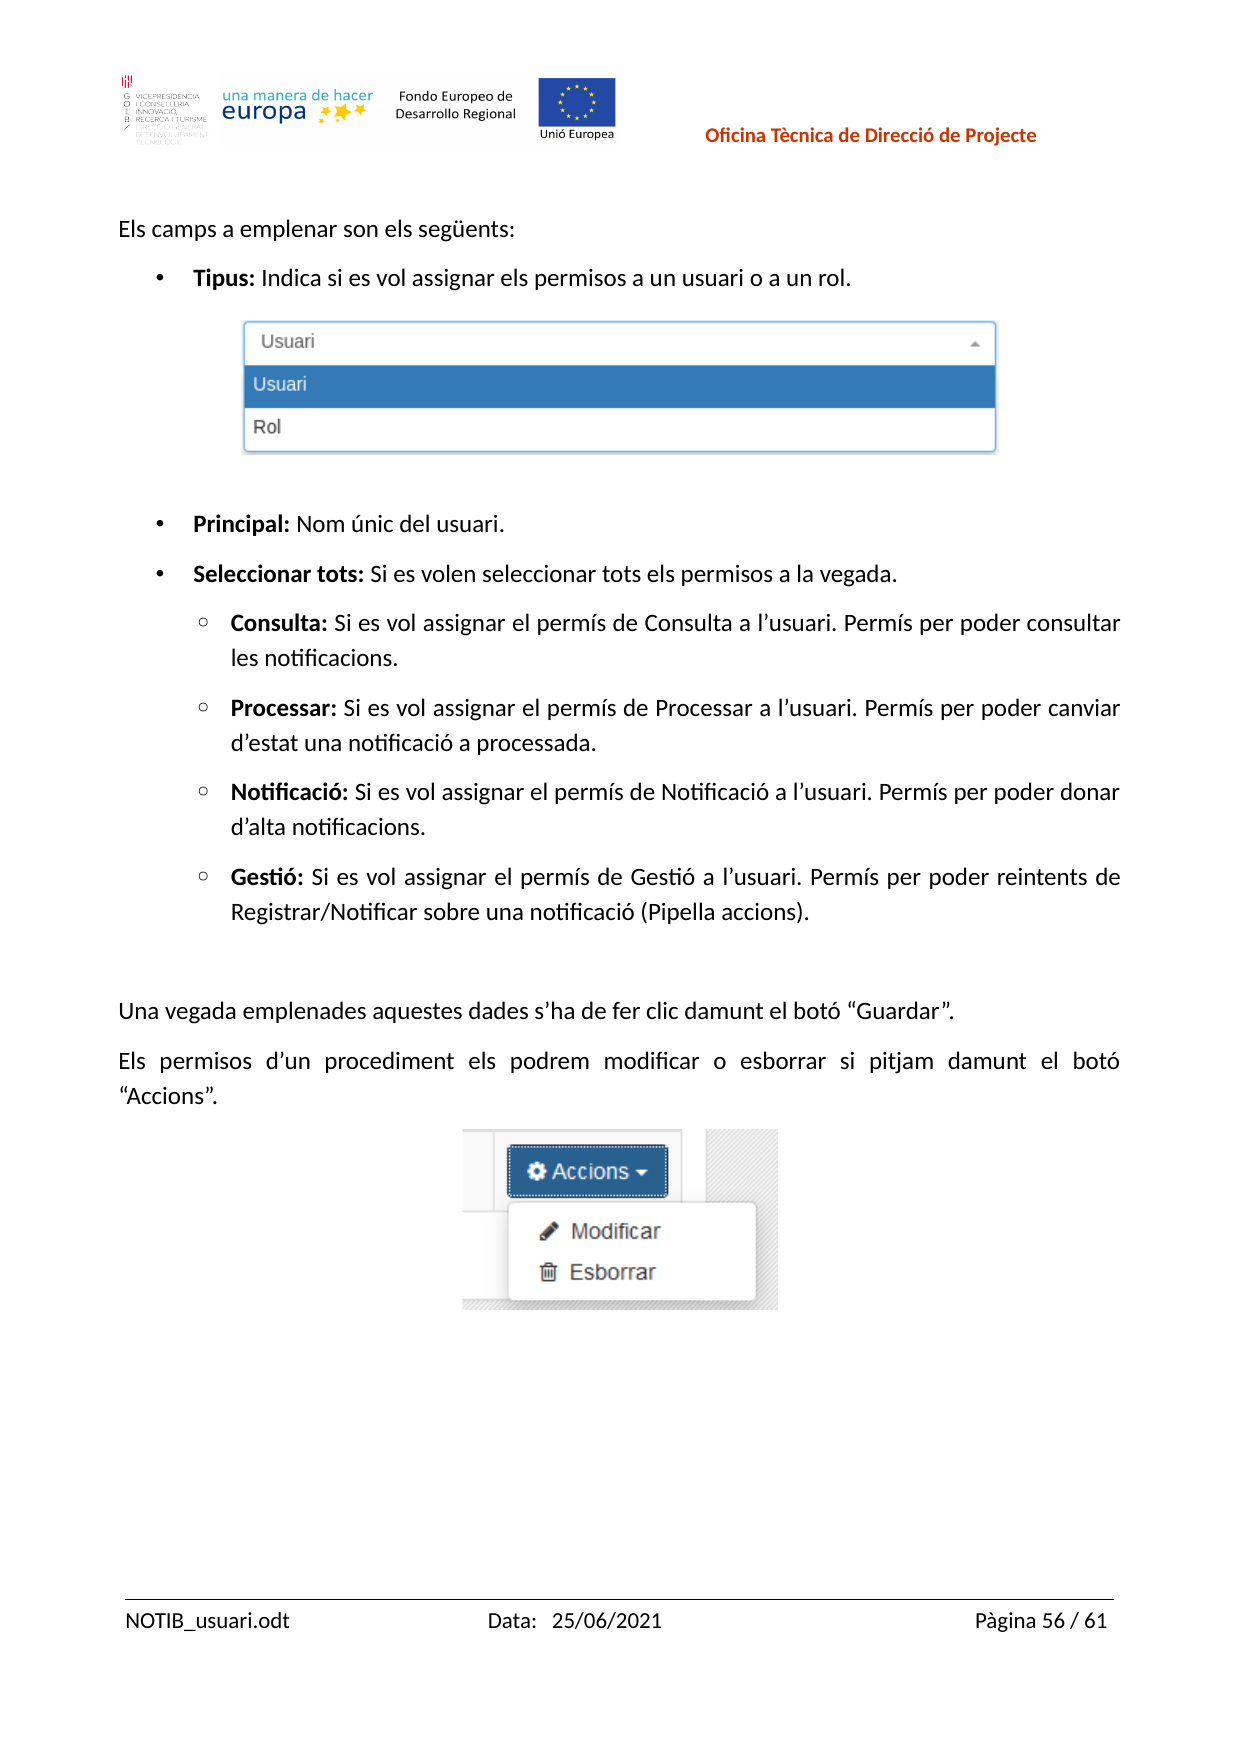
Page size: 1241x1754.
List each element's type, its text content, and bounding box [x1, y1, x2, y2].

list Seleccionar tots: Si es volen seleccionar tots els permisos a la vegada. [156, 558, 1122, 588]
text Una vegada emplenades aquestes dades s’ha de fer clic damunt el botó “Guardar”. [118, 995, 1122, 1026]
picture [118, 73, 213, 147]
picture [219, 73, 621, 147]
list Notificació: Si es vol assignar el permís de Notificació a l’usuari. Permís per poder donar d’alta notificacions. [193, 777, 1122, 842]
text Els camps a emplenar son els següents: [118, 213, 1122, 243]
list Processar: Si es vol assignar el permís de Processar a l’usuari. Permís per poder canviar d’estat una notificació a processada. [193, 692, 1122, 757]
list Consulta: Si es vol assignar el permís de Consulta a l’usuari. Permís per poder consultar les notificacions. [193, 607, 1122, 673]
list Tipus: Indica si es vol assignar els permisos a un usuari o a un rol. [156, 263, 1122, 293]
text Els permisos d’un procediment els podrem modificar o esborrar si pitjam damunt el botó “Accions”. [118, 1045, 1122, 1110]
picture [241, 320, 999, 455]
list Principal: Nom únic del usuari. [156, 508, 1122, 539]
picture [462, 1129, 778, 1310]
list Gestió: Si es vol assignar el permís de Gestió a l’usuari. Permís per poder reintents de Registrar/Notificar sobre una notificació (Pipella accions). [193, 861, 1122, 927]
